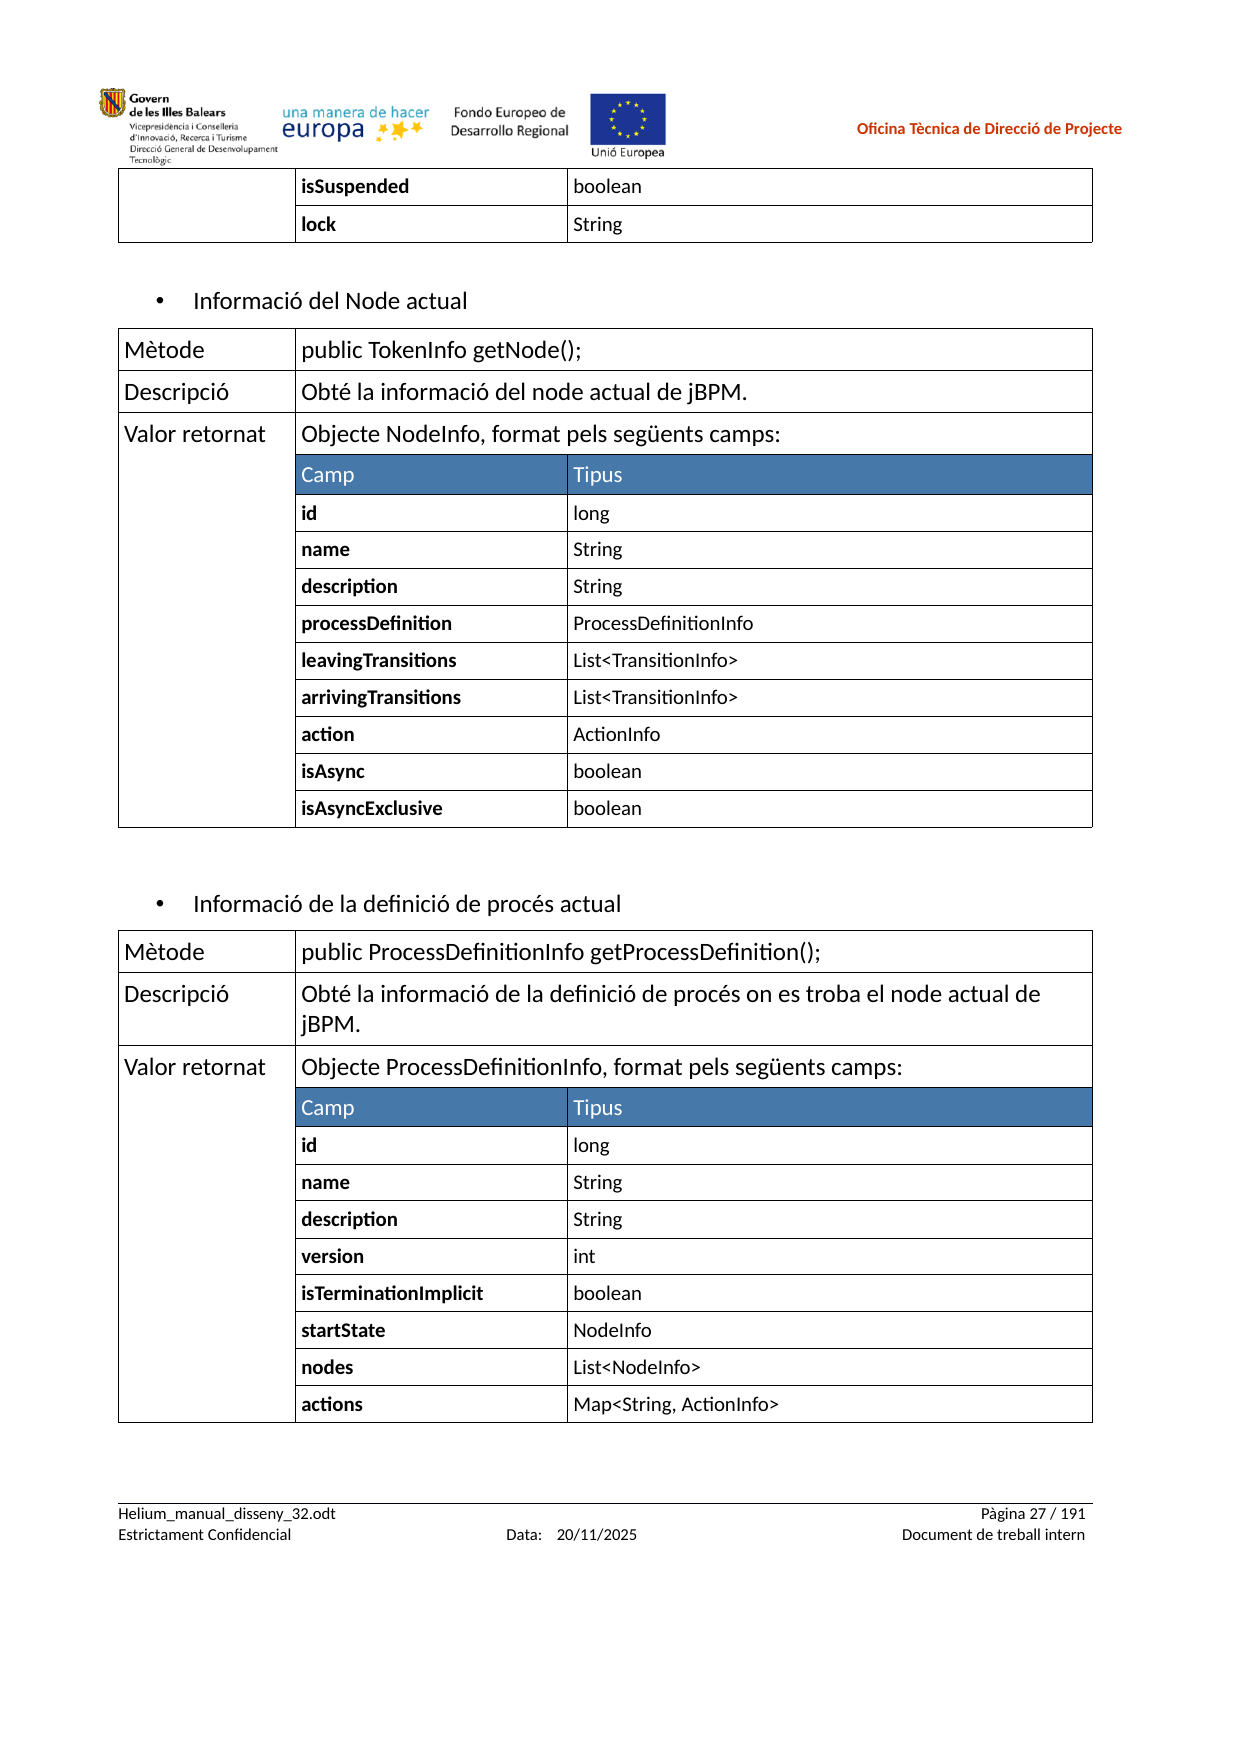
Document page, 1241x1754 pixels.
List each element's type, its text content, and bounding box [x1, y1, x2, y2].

table_cell ProcessDefinitionInfo [568, 606, 1092, 642]
table_cell Descripció [119, 371, 295, 412]
table_cell lock [296, 206, 567, 242]
table_cell description [296, 569, 567, 605]
table_cell List<TransitionInfo> [568, 643, 1092, 679]
table_cell Descripció [119, 973, 295, 1045]
table_cell isSuspended [296, 169, 567, 205]
table_cell isTerminationImplicit [296, 1275, 567, 1311]
table_header public TokenInfo getNode(); [296, 329, 1092, 370]
table_cell isAsyncExclusive [296, 791, 567, 827]
table_cell String [568, 532, 1092, 568]
table_cell List<NodeInfo> [568, 1349, 1092, 1385]
table_cell processDefinition [296, 606, 567, 642]
table_cell id [296, 495, 567, 531]
table_cell nodes [296, 1349, 567, 1385]
table_cell boolean [568, 169, 1092, 205]
table_cell [119, 169, 295, 242]
table_cell Camp [296, 1088, 567, 1126]
table_header Mètode [119, 329, 295, 370]
table_cell arrivingTransitions [296, 680, 567, 716]
table_cell String [568, 1165, 1092, 1200]
table_cell leavingTransitions [296, 643, 567, 679]
table_cell Map<String, ActionInfo> [568, 1386, 1092, 1422]
table_cell boolean [568, 1275, 1092, 1311]
table_cell Objecte NodeInfo, format pels següents camps: [296, 413, 1092, 454]
table_cell String [568, 1201, 1092, 1237]
table_cell Tipus [568, 455, 1092, 494]
table_cell action [296, 717, 567, 753]
table_cell ActionInfo [568, 717, 1092, 753]
table_cell Valor retornat [119, 1046, 295, 1422]
table_header Mètode [119, 931, 295, 972]
table_cell boolean [568, 791, 1092, 827]
table_cell id [296, 1127, 567, 1163]
table_cell Valor retornat [119, 413, 295, 827]
table_cell List<TransitionInfo> [568, 680, 1092, 716]
list Informació del Node actual [156, 285, 1122, 316]
table_cell Tipus [568, 1088, 1092, 1126]
table_cell String [568, 206, 1092, 242]
table_cell isAsync [296, 754, 567, 790]
table_cell name [296, 1165, 567, 1200]
table_cell Obté la informació de la definició de procés on es troba el node actual de jBPM. [296, 973, 1092, 1045]
table_cell NodeInfo [568, 1312, 1092, 1348]
table_cell version [296, 1239, 567, 1274]
table_cell boolean [568, 754, 1092, 790]
table_cell Objecte ProcessDefinitionInfo, format pels següents camps: [296, 1046, 1092, 1087]
table_cell Camp [296, 455, 567, 494]
table_cell long [568, 495, 1092, 531]
table_cell int [568, 1239, 1092, 1274]
table_cell long [568, 1127, 1092, 1163]
table_cell actions [296, 1386, 567, 1422]
table_cell description [296, 1201, 567, 1237]
table_cell String [568, 569, 1092, 605]
picture [99, 87, 668, 166]
table_cell startState [296, 1312, 567, 1348]
table_cell name [296, 532, 567, 568]
list Informació de la definició de procés actual [156, 888, 1122, 918]
table_cell Obté la informació del node actual de jBPM. [296, 371, 1092, 412]
table_header public ProcessDefinitionInfo getProcessDefinition(); [296, 931, 1092, 972]
